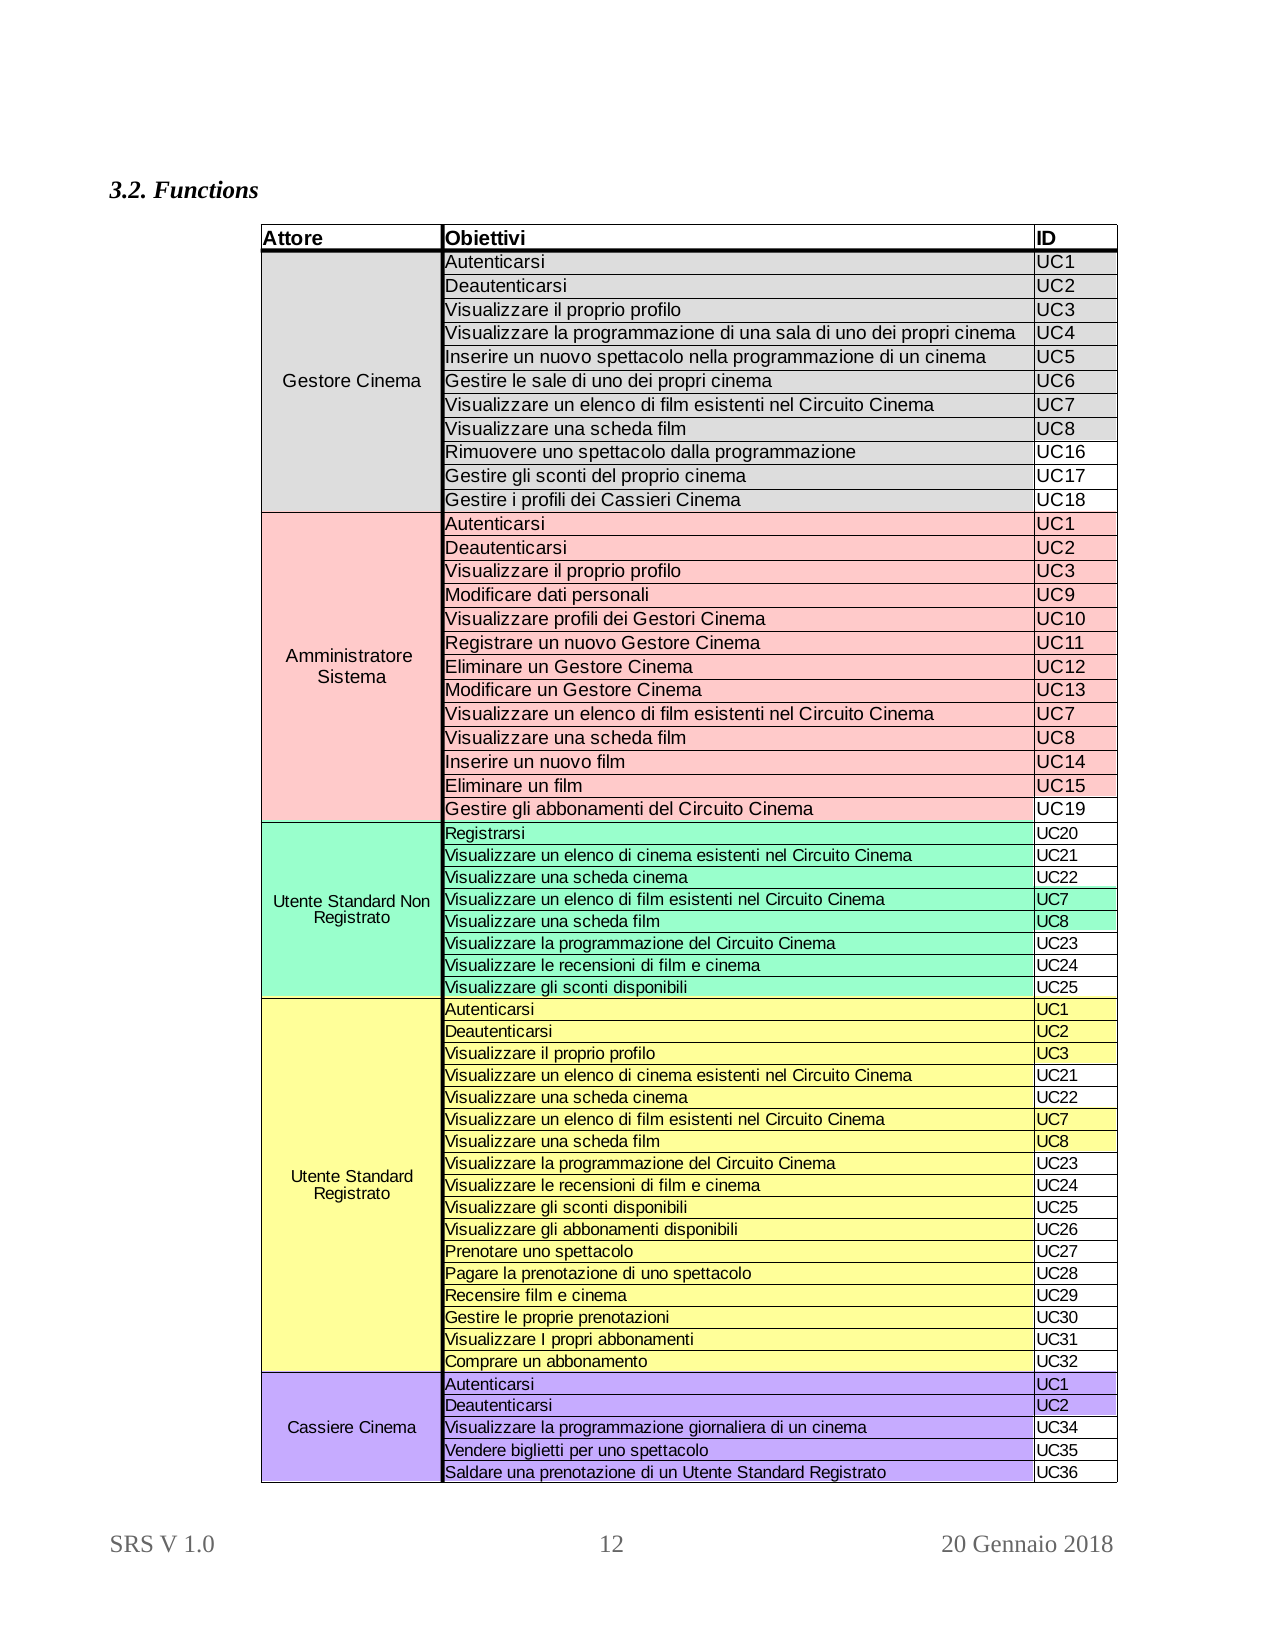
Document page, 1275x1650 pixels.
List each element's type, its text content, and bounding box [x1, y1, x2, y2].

subtitle 3.2. Functions [109, 175, 1162, 204]
